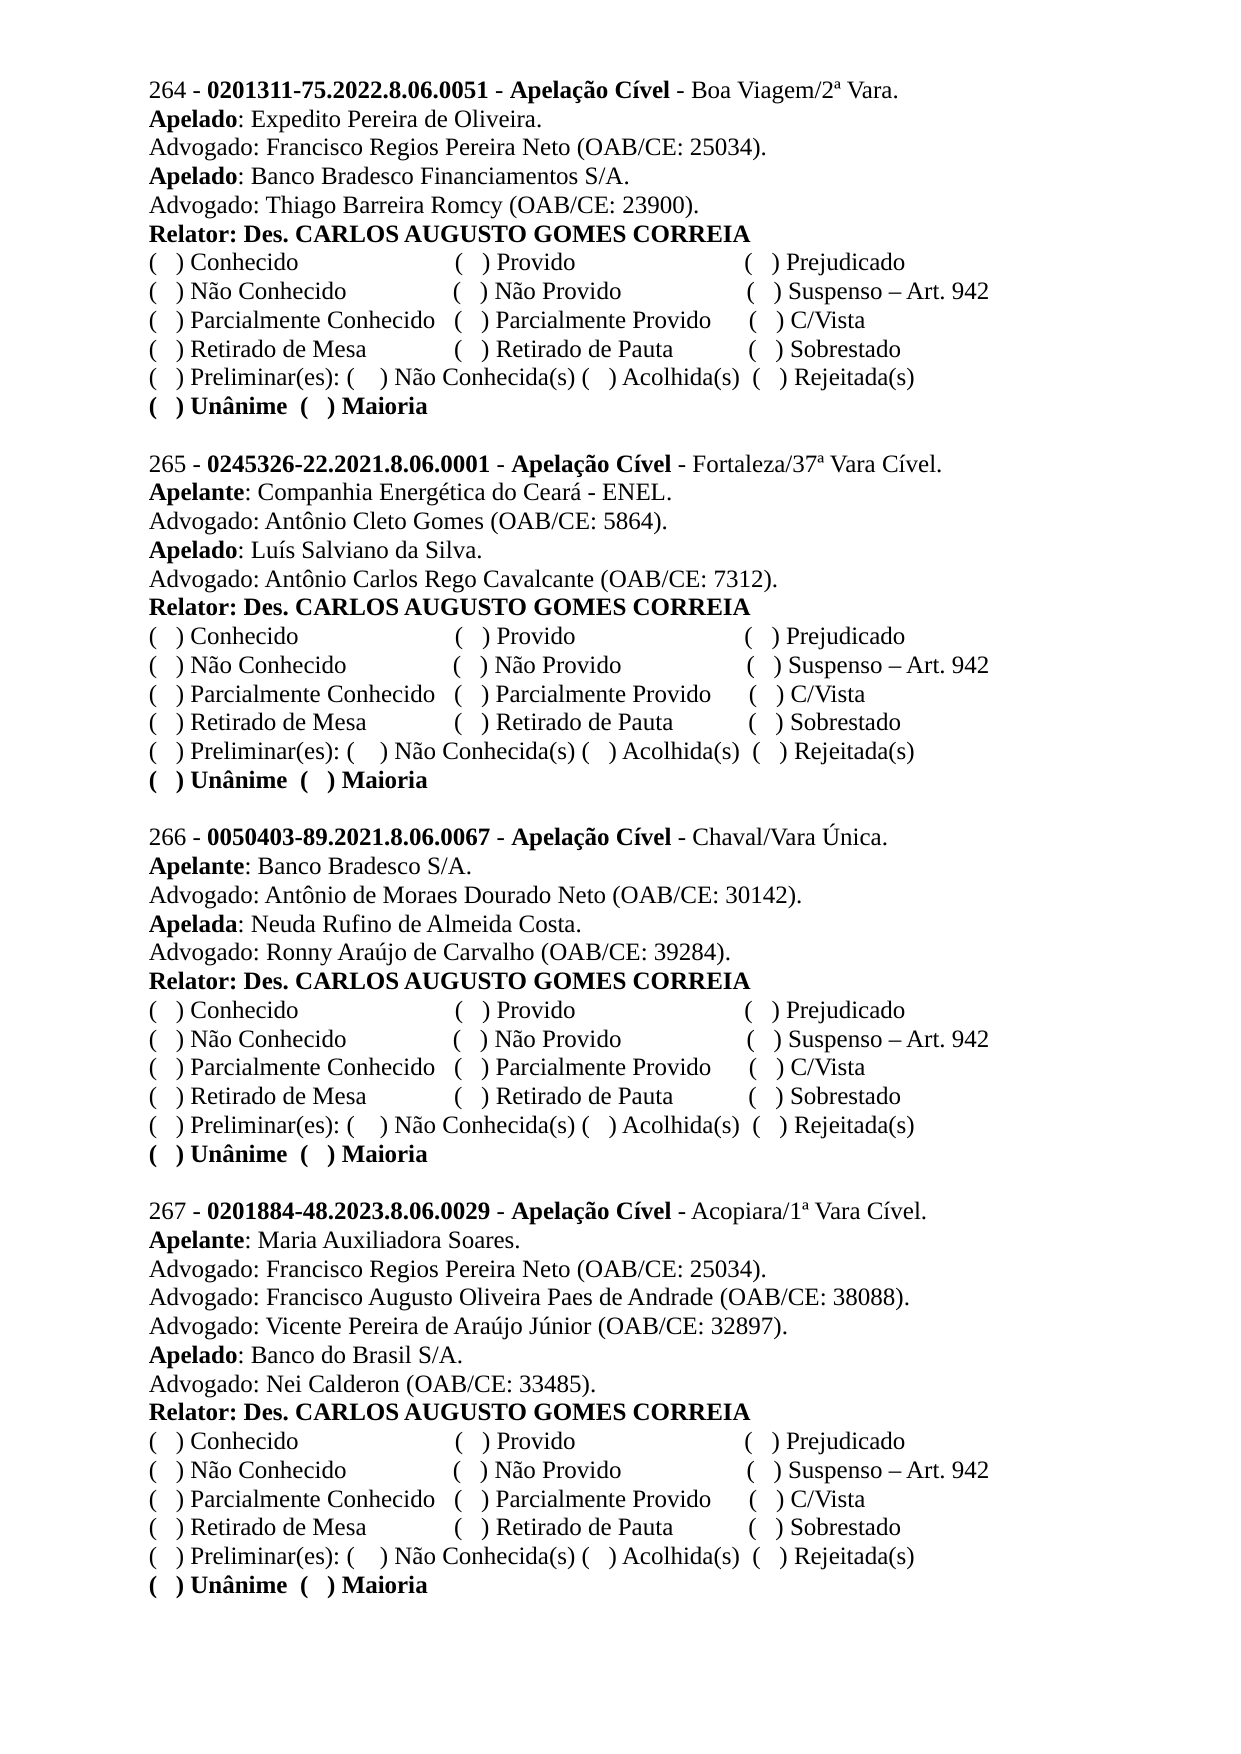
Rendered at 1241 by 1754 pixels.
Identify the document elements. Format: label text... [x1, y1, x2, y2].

text Apelante: Banco Bradesco S/A. [148, 851, 1140, 880]
text ( ) Unânime ( ) Maioria [148, 1139, 1158, 1167]
text ( ) Retirado de Mesa ( ) Retirado de Pauta ( ) Sobrestado [148, 1512, 1158, 1541]
text ( ) Conhecido ( ) Provido ( ) Prejudicado [148, 247, 1141, 276]
text Advogado: Vicente Pereira de Araújo Júnior (OAB/CE: 32897). [148, 1311, 1140, 1340]
text ( ) Unânime ( ) Maioria [148, 1570, 1158, 1599]
text Advogado: Thiago Barreira Romcy (OAB/CE: 23900). [148, 190, 1140, 219]
text ( ) Retirado de Mesa ( ) Retirado de Pauta ( ) Sobrestado [148, 334, 1158, 362]
text Relator: Des. CARLOS AUGUSTO GOMES CORREIA [148, 219, 1140, 247]
text ( ) Retirado de Mesa ( ) Retirado de Pauta ( ) Sobrestado [148, 1081, 1158, 1110]
text Relator: Des. CARLOS AUGUSTO GOMES CORREIA [148, 1397, 1140, 1426]
text Apelado: Expedito Pereira de Oliveira. [148, 104, 1140, 132]
text 267 - 0201884-48.2023.8.06.0029 - Apelação Cível - Acopiara/1ª Vara Cível. [148, 1196, 1140, 1225]
text ( ) Parcialmente Conhecido ( ) Parcialmente Provido ( ) C/Vista [148, 679, 1158, 707]
text Apelado: Banco Bradesco Financiamentos S/A. [148, 161, 1140, 190]
text ( ) Não Conhecido ( ) Não Provido ( ) Suspenso – Art. 942 [148, 650, 1158, 679]
text Advogado: Francisco Regios Pereira Neto (OAB/CE: 25034). [148, 1254, 1140, 1282]
text 266 - 0050403-89.2021.8.06.0067 - Apelação Cível - Chaval/Vara Única. [148, 822, 1140, 851]
text ( ) Conhecido ( ) Provido ( ) Prejudicado [148, 621, 1141, 650]
text 265 - 0245326-22.2021.8.06.0001 - Apelação Cível - Fortaleza/37ª Vara Cível. [148, 449, 1140, 477]
text ( ) Parcialmente Conhecido ( ) Parcialmente Provido ( ) C/Vista [148, 1052, 1158, 1081]
text ( ) Unânime ( ) Maioria [148, 765, 1158, 794]
text ( ) Preliminar(es): ( ) Não Conhecida(s) ( ) Acolhida(s) ( ) Rejeitada(s) [148, 1541, 1158, 1570]
text ( ) Retirado de Mesa ( ) Retirado de Pauta ( ) Sobrestado [148, 707, 1158, 736]
text Advogado: Antônio Carlos Rego Cavalcante (OAB/CE: 7312). [148, 564, 1140, 592]
text ( ) Não Conhecido ( ) Não Provido ( ) Suspenso – Art. 942 [148, 276, 1158, 305]
text Apelado: Banco do Brasil S/A. [148, 1340, 1140, 1369]
text Advogado: Francisco Regios Pereira Neto (OAB/CE: 25034). [148, 132, 1140, 161]
text Apelado: Luís Salviano da Silva. [148, 535, 1140, 564]
text Apelante: Maria Auxiliadora Soares. [148, 1225, 1140, 1254]
text ( ) Parcialmente Conhecido ( ) Parcialmente Provido ( ) C/Vista [148, 305, 1158, 334]
text ( ) Conhecido ( ) Provido ( ) Prejudicado [148, 995, 1141, 1024]
text Relator: Des. CARLOS AUGUSTO GOMES CORREIA [148, 592, 1140, 621]
text ( ) Não Conhecido ( ) Não Provido ( ) Suspenso – Art. 942 [148, 1455, 1158, 1484]
text Advogado: Ronny Araújo de Carvalho (OAB/CE: 39284). [148, 937, 1140, 966]
text ( ) Parcialmente Conhecido ( ) Parcialmente Provido ( ) C/Vista [148, 1484, 1158, 1512]
text Apelante: Companhia Energética do Ceará - ENEL. [148, 477, 1140, 506]
text Apelada: Neuda Rufino de Almeida Costa. [148, 909, 1140, 937]
text ( ) Conhecido ( ) Provido ( ) Prejudicado [148, 1426, 1141, 1455]
text Advogado: Antônio de Moraes Dourado Neto (OAB/CE: 30142). [148, 880, 1140, 909]
text ( ) Não Conhecido ( ) Não Provido ( ) Suspenso – Art. 942 [148, 1024, 1158, 1052]
text ( ) Preliminar(es): ( ) Não Conhecida(s) ( ) Acolhida(s) ( ) Rejeitada(s) [148, 362, 1158, 391]
text Advogado: Francisco Augusto Oliveira Paes de Andrade (OAB/CE: 38088). [148, 1282, 1140, 1311]
text ( ) Preliminar(es): ( ) Não Conhecida(s) ( ) Acolhida(s) ( ) Rejeitada(s) [148, 1110, 1158, 1139]
text ( ) Preliminar(es): ( ) Não Conhecida(s) ( ) Acolhida(s) ( ) Rejeitada(s) [148, 736, 1158, 765]
text Relator: Des. CARLOS AUGUSTO GOMES CORREIA [148, 966, 1140, 995]
text ( ) Unânime ( ) Maioria [148, 391, 1158, 420]
text 264 - 0201311-75.2022.8.06.0051 - Apelação Cível - Boa Viagem/2ª Vara. [148, 75, 1140, 104]
text Advogado: Nei Calderon (OAB/CE: 33485). [148, 1369, 1140, 1397]
text Advogado: Antônio Cleto Gomes (OAB/CE: 5864). [148, 506, 1140, 535]
